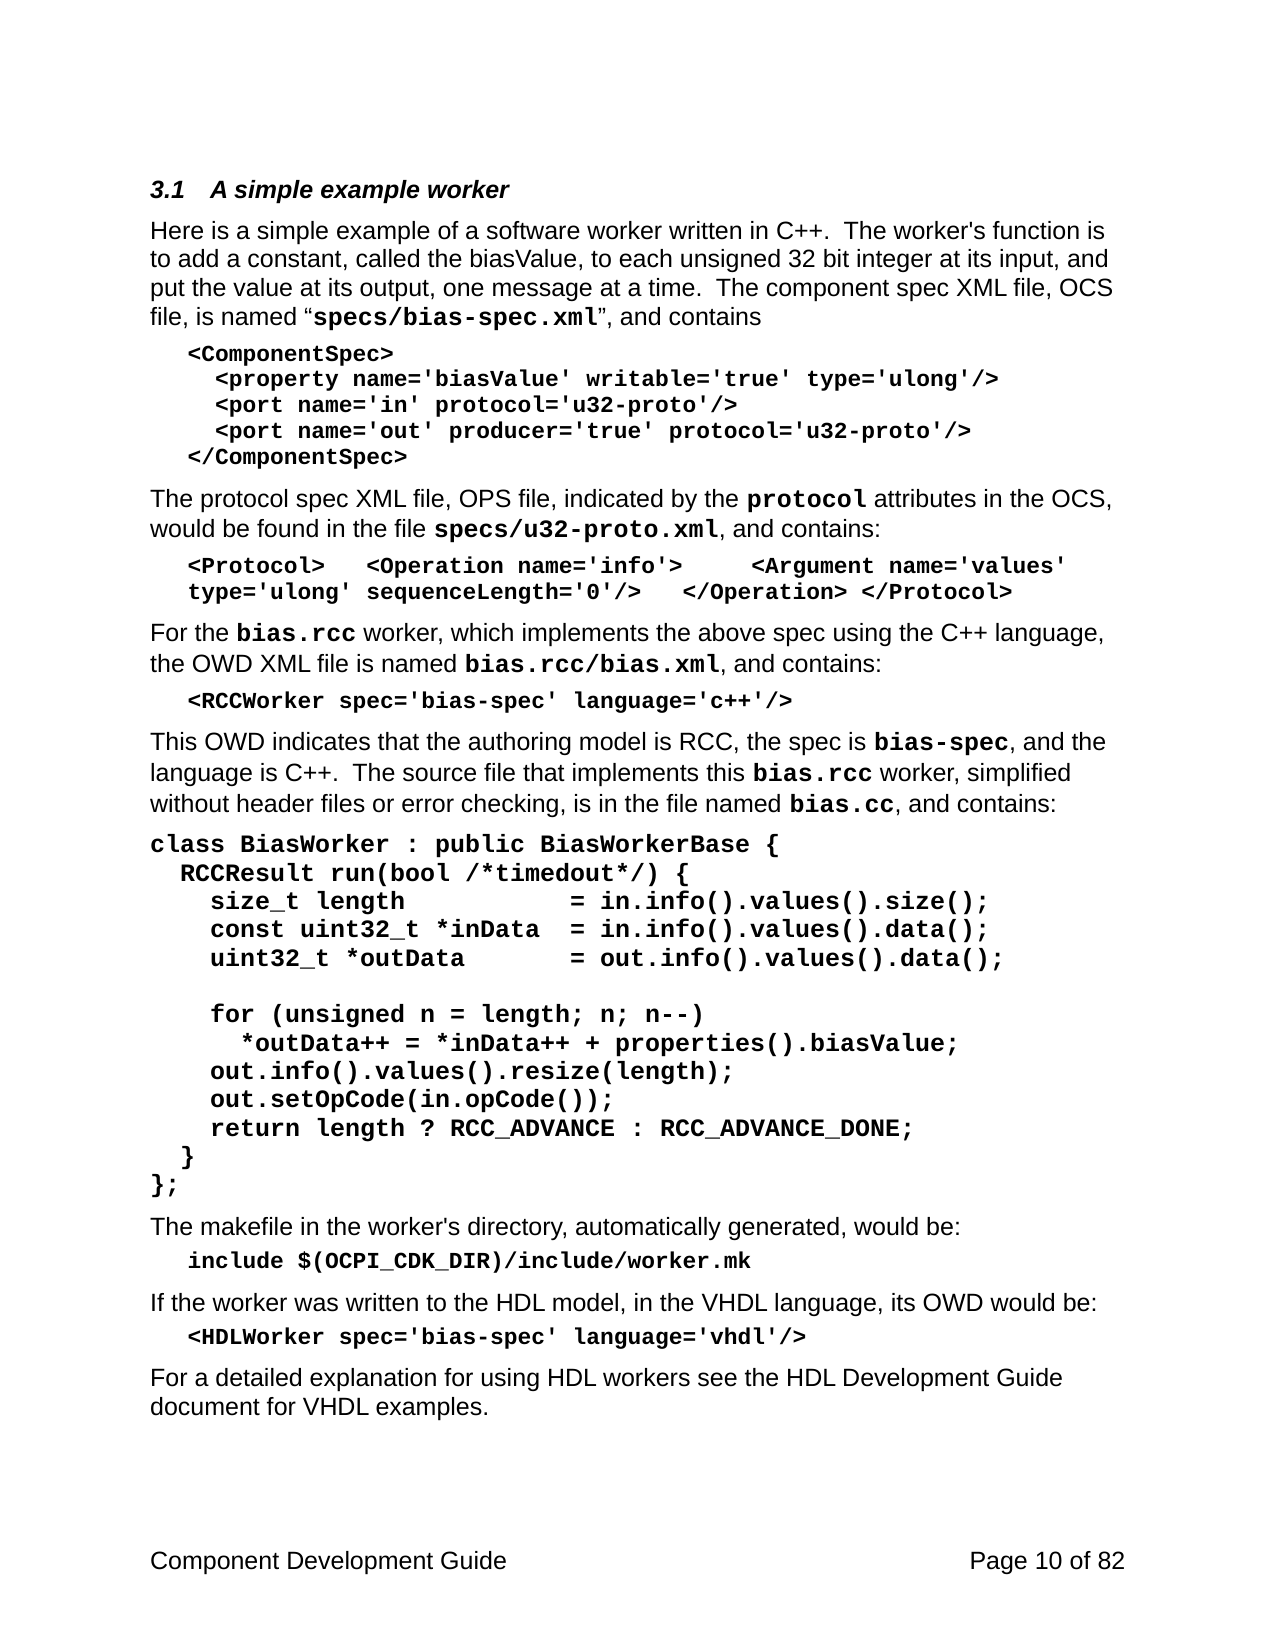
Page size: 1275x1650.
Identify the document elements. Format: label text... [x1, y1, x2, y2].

text If the worker was written to the HDL model, in the VHDL language, its OWD would be: [150, 1288, 1125, 1316]
text <Protocol> <Operation name='info'> <Argument name='values' type='ulong' sequenceLength='0'/> </Operation> </Protocol> [187, 554, 1125, 606]
text <HDLWorker spec='bias-spec' language='vhdl'/> [187, 1325, 1125, 1351]
text <ComponentSpec> <property name='biasValue' writable='true' type='ulong'/> <port name='in' protocol='u32-proto'/> <port name='out' producer='true' protocol='u32-proto'/> </ComponentSpec> [187, 342, 1125, 472]
text For a detailed explanation for using HDL workers see the HDL Development Guide document for VHDL examples. [150, 1363, 1125, 1421]
text For the bias.rcc worker, which implements the above spec using the C++ language, the OWD XML file is named bias.rcc/bias.xml, and contains: [150, 618, 1125, 680]
text The makefile in the worker's directory, automatically generated, would be: [150, 1212, 1125, 1241]
text include $(OCPI_CDK_DIR)/include/worker.mk [187, 1250, 1125, 1276]
text class BiasWorker : public BiasWorkerBase { RCCResult run(bool /*timedout*/) { size_t length = in.info().values().size(); const uint32_t *inData = in.info().values().data(); uint32_t *outData = out.info().values().data(); for (unsigned n = length; n; n--) *outData++ = *inData++ + properties().biasValue; out.info().values().resize(length); out.setOpCode(in.opCode()); return length ? RCC_ADVANCE : RCC_ADVANCE_DONE; } }; [150, 832, 1125, 1200]
text This OWD indicates that the authoring model is RCC, the spec is bias-spec, and the language is C++. The source file that implements this bias.rcc worker, simplified without header files or error checking, is in the file named bias.cc, and contains: [150, 727, 1125, 820]
text <RCCWorker spec='bias-spec' language='c++'/> [187, 689, 1125, 715]
text Here is a simple example of a software worker written in C++. The worker's function is to add a constant, called the biasValue, to each unsigned 32 bit integer at its input, and put the value at its output, one message at a time. The component spec XML file, OCS file, is named “specs/bias-spec.xml”, and contains [150, 216, 1125, 333]
text The protocol spec XML file, OPS file, indicated by the protocol attributes in the OCS, would be found in the file specs/u32-proto.xml, and contains: [150, 483, 1125, 545]
subtitle A simple example worker [150, 175, 1125, 204]
